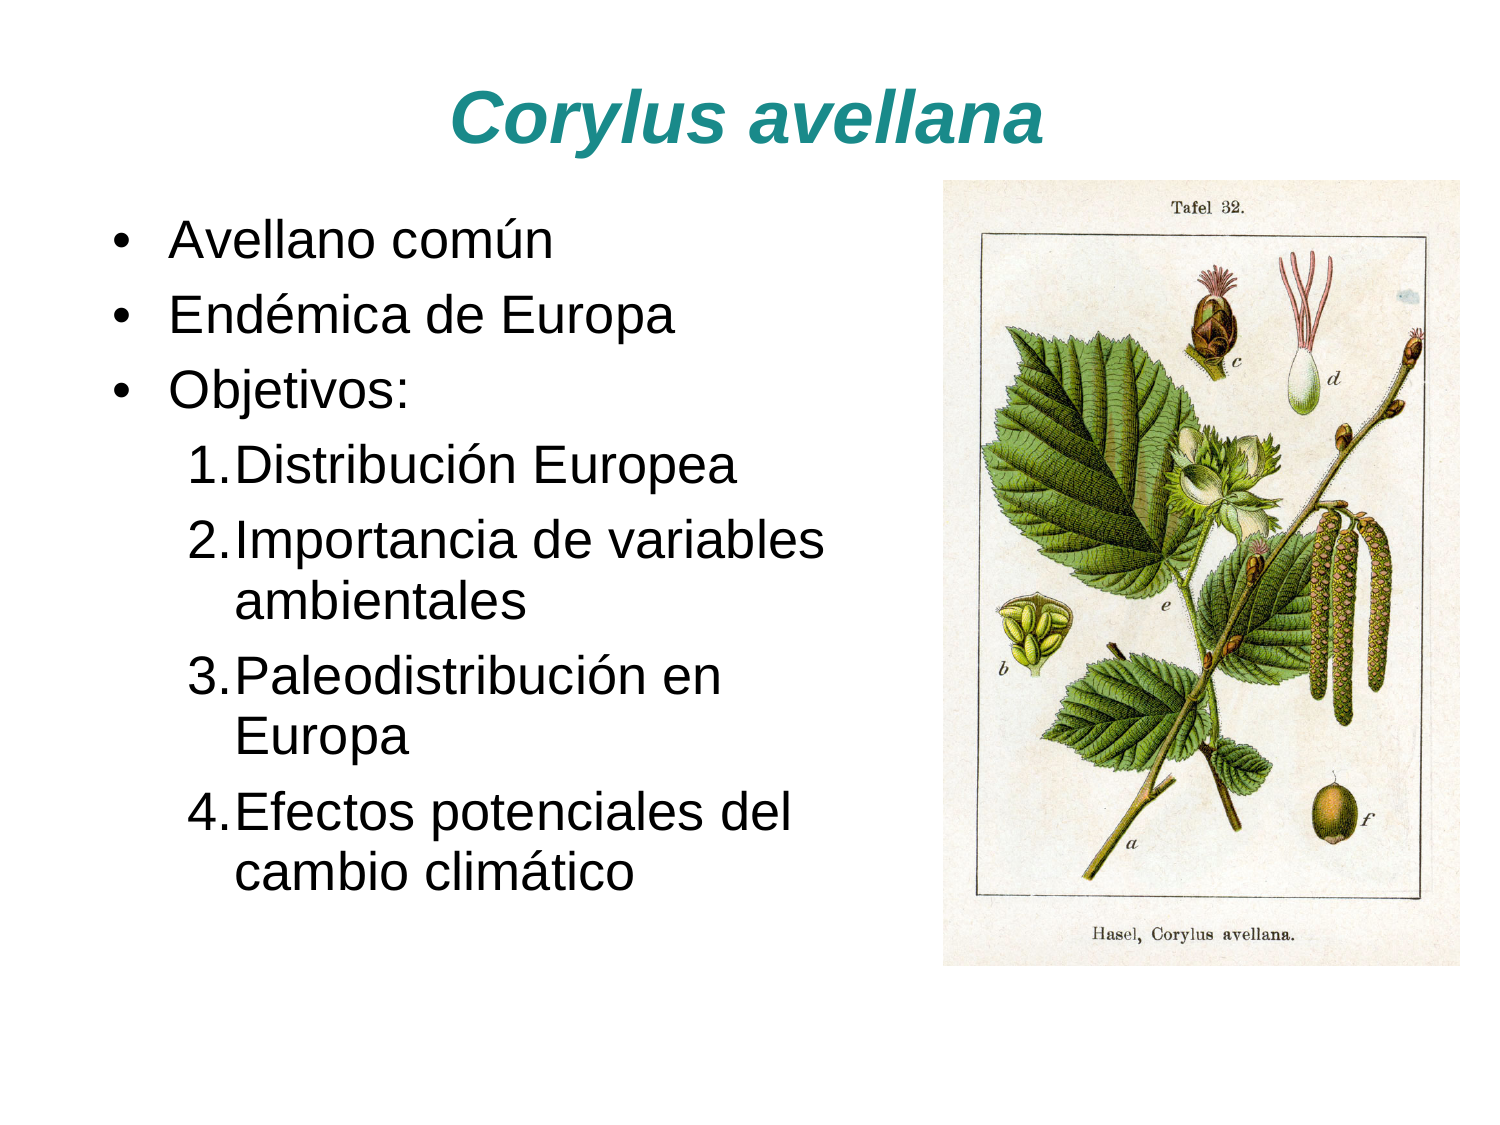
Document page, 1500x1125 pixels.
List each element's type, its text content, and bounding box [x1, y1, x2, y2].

picture [943, 180, 1460, 966]
list Avellano común Endémica de Europa Objetivos: Distribución Europea Importancia de variables ambientales Paleodistribución en Europa Efectos potenciales del cambio climático [98, 202, 868, 955]
title Corylus avellana [28, 46, 1466, 188]
